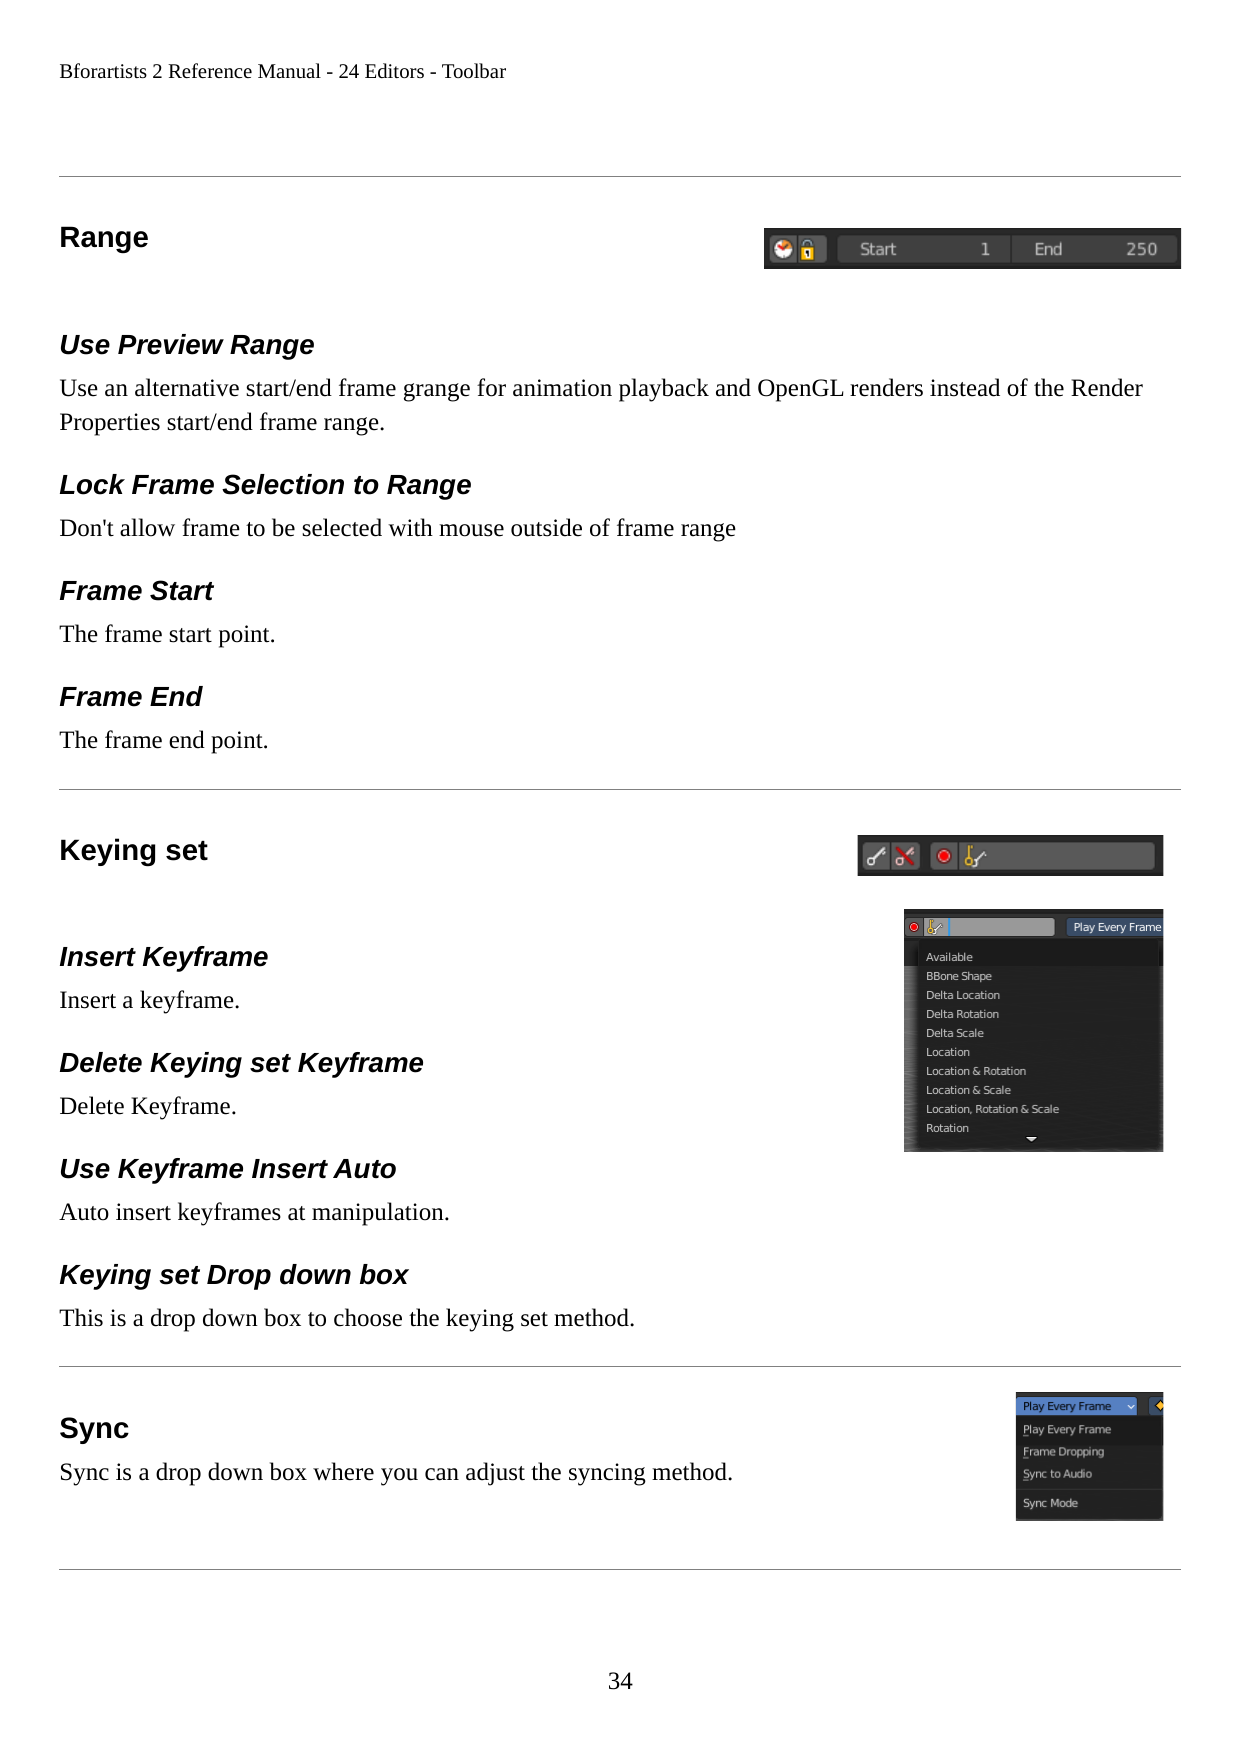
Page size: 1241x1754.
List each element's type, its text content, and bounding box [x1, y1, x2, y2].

subtitle Keying set Drop down box [59, 1258, 1181, 1290]
subtitle Frame End [59, 681, 1181, 712]
text Delete Keyframe. [59, 1091, 904, 1119]
picture [1015, 1392, 1164, 1521]
text [1164, 1091, 1181, 1119]
subtitle Range [59, 220, 1181, 254]
subtitle Use Keyframe Insert Auto [59, 1152, 1181, 1184]
subtitle Keying set [59, 833, 1181, 866]
subtitle Sync [59, 1411, 1015, 1444]
text The frame end point. [59, 725, 1181, 754]
text Insert a keyframe. [59, 985, 904, 1014]
text Don't allow frame to be selected with mouse outside of frame range [59, 513, 1181, 542]
text This is a drop down box to choose the keying set method. [59, 1303, 1181, 1331]
text The frame start point. [59, 619, 1181, 648]
text Auto insert keyframes at manipulation. [59, 1197, 1181, 1226]
text Use an alternative start/end frame grange for animation playback and OpenGL renders instead of the Render Properties start/end frame range. [59, 373, 1181, 436]
text Sync is a drop down box where you can adjust the syncing method. [59, 1457, 1015, 1486]
subtitle [1164, 1046, 1181, 1078]
picture [764, 228, 1182, 269]
subtitle Insert Keyframe [59, 941, 904, 972]
subtitle Delete Keying set Keyframe [59, 1046, 904, 1078]
subtitle Use Preview Range [59, 328, 1181, 360]
subtitle Lock Frame Selection to Range [59, 469, 1181, 501]
picture [857, 835, 1164, 876]
subtitle Frame Start [59, 574, 1181, 606]
subtitle [1164, 1411, 1181, 1444]
picture [904, 909, 1164, 1152]
subtitle [1164, 941, 1181, 972]
text [1164, 985, 1181, 1014]
